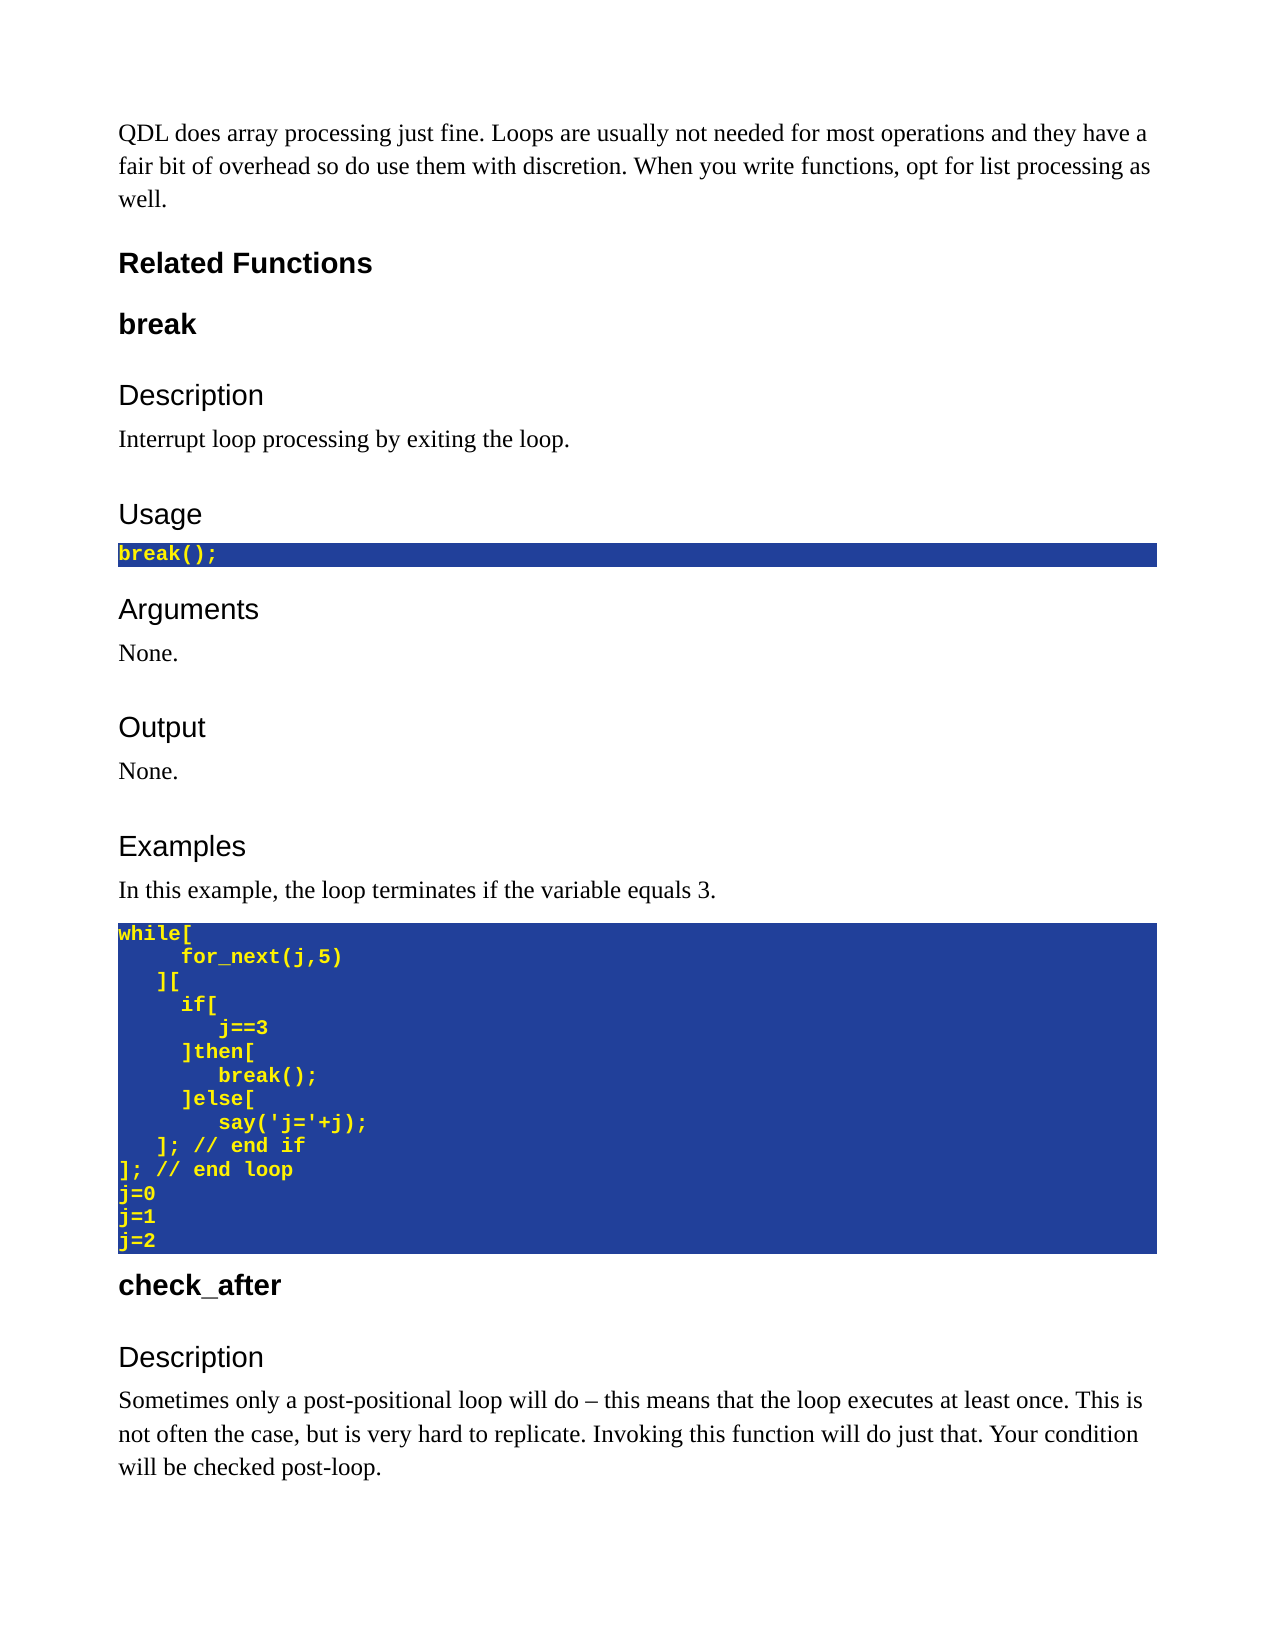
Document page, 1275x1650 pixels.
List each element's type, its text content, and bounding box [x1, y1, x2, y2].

text j=1 [118, 1206, 1157, 1230]
text QDL does array processing just fine. Loops are usually not needed for most operations and they have a fair bit of overhead so do use them with discretion. When you write functions, opt for list processing as well. [118, 118, 1157, 213]
subtitle Output [118, 710, 1157, 744]
text In this example, the loop terminates if the variable equals 3. [118, 875, 1157, 904]
text break(); [118, 543, 1157, 567]
text ][ [118, 970, 1157, 994]
text say('j='+j); [118, 1112, 1157, 1136]
subtitle Related Functions [118, 246, 1157, 280]
subtitle break [118, 307, 1157, 341]
text ]then[ [118, 1041, 1157, 1064]
text if[ [118, 994, 1157, 1017]
text Sometimes only a post-positional loop will do – this means that the loop executes at least once. This is not often the case, but is very hard to replicate. Invoking this function will do just that. Your condition will be checked post-loop. [118, 1386, 1157, 1480]
text j=0 [118, 1183, 1157, 1206]
subtitle check_after [118, 1268, 1157, 1302]
text ]; // end if [118, 1136, 1157, 1159]
text Interrupt loop processing by exiting the loop. [118, 424, 1157, 453]
text while[ [118, 923, 1157, 946]
text None. [118, 756, 1157, 785]
text for_next(j,5) [118, 946, 1157, 970]
subtitle Description [118, 378, 1157, 412]
text j==3 [118, 1017, 1157, 1041]
text ]else[ [118, 1088, 1157, 1112]
text j=2 [118, 1230, 1157, 1254]
subtitle Description [118, 1339, 1157, 1373]
text ]; // end loop [118, 1159, 1157, 1183]
subtitle Examples [118, 829, 1157, 863]
text None. [118, 638, 1157, 667]
text break(); [118, 1064, 1157, 1088]
subtitle Arguments [118, 592, 1157, 625]
subtitle Usage [118, 497, 1157, 531]
